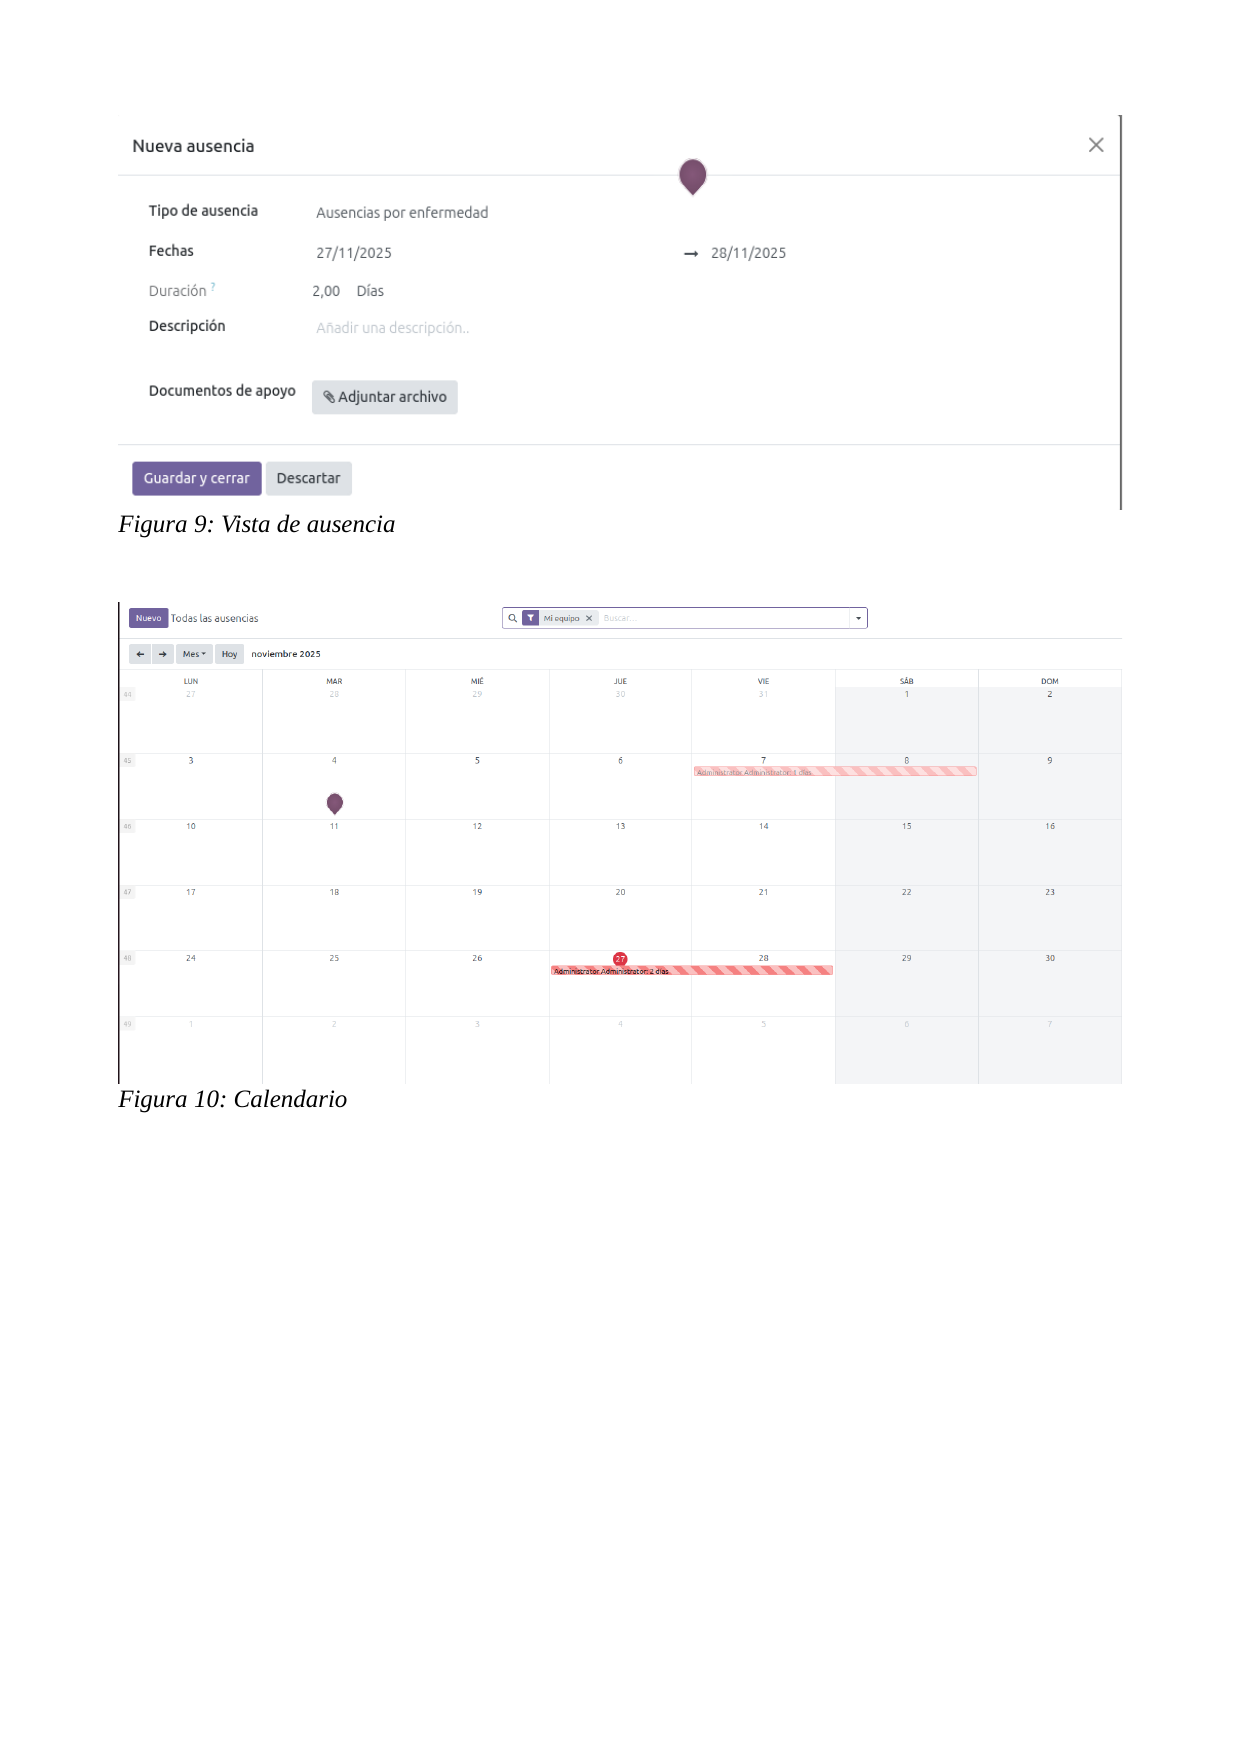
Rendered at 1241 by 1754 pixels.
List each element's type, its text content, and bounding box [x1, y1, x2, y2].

text Figura 9: Vista de ausencia [118, 510, 1122, 538]
text Figura 10: Calendario [118, 1084, 1122, 1113]
picture [118, 602, 1123, 1084]
picture [118, 115, 1123, 510]
